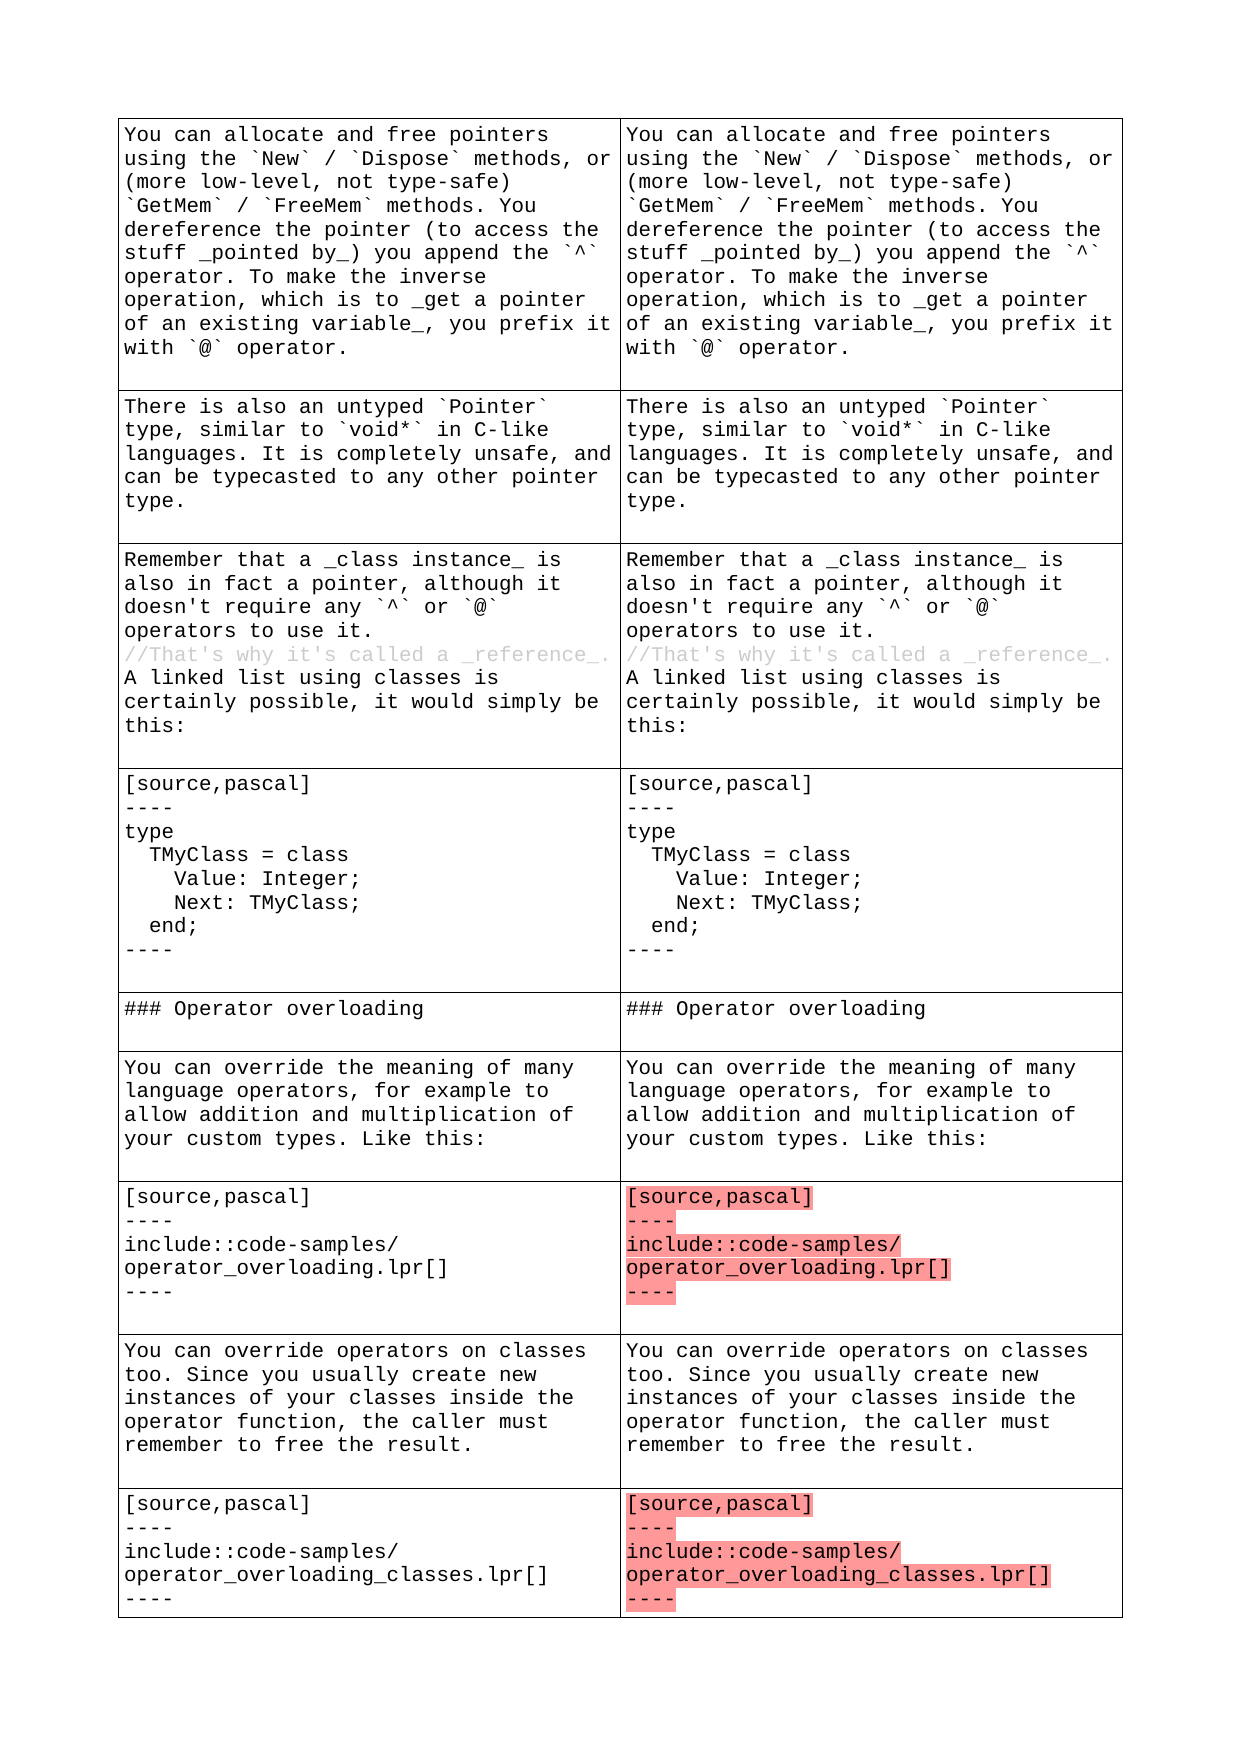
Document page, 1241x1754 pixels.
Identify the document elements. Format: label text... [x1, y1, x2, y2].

table_cell [source,pascal] ---- include::code-samples/operator_overloading_classes.lpr[] ---- [119, 1489, 620, 1617]
table_cell ### Operator overloading [621, 993, 1122, 1051]
table_cell You can override the meaning of many language operators, for example to allow addition and multiplication of your custom types. Like this: [119, 1052, 620, 1181]
table_cell There is also an untyped `Pointer` type, similar to `void*` in C-like languages. It is completely unsafe, and can be typecasted to any other pointer type. [621, 391, 1122, 543]
table_cell [source,pascal] ---- include::code-samples/operator_overloading.lpr[] ---- [621, 1182, 1122, 1334]
table_cell [source,pascal] ---- type TMyClass = class Value: Integer; Next: TMyClass; end; ---- [119, 769, 620, 992]
table_cell ### Operator overloading [119, 993, 620, 1051]
table_cell [source,pascal] ---- type TMyClass = class Value: Integer; Next: TMyClass; end; ---- [621, 769, 1122, 992]
table_cell You can override operators on classes too. Since you usually create new instances of your classes inside the operator function, the caller must remember to free the result. [119, 1335, 620, 1487]
table_cell There is also an untyped `Pointer` type, similar to `void*` in C-like languages. It is completely unsafe, and can be typecasted to any other pointer type. [119, 391, 620, 543]
table_cell You can override operators on classes too. Since you usually create new instances of your classes inside the operator function, the caller must remember to free the result. [621, 1335, 1122, 1487]
table_cell [source,pascal] ---- include::code-samples/operator_overloading_classes.lpr[] ---- [621, 1489, 1122, 1617]
table_cell Remember that a _class instance_ is also in fact a pointer, although it doesn't require any `^` or `@` operators to use it. //That's why it's called a _reference_. A linked list using classes is certainly possible, it would simply be this: [119, 544, 620, 768]
table_cell You can allocate and free pointers using the `New` / `Dispose` methods, or (more low-level, not type-safe) `GetMem` / `FreeMem` methods. You dereference the pointer (to access the stuff _pointed by_) you append the `^` operator. To make the inverse operation, which is to _get a pointer of an existing variable_, you prefix it with `@` operator. [119, 119, 620, 390]
table_cell [source,pascal] ---- include::code-samples/operator_overloading.lpr[] ---- [119, 1182, 620, 1334]
table_cell Remember that a _class instance_ is also in fact a pointer, although it doesn't require any `^` or `@` operators to use it. //That's why it's called a _reference_. A linked list using classes is certainly possible, it would simply be this: [621, 544, 1122, 768]
table_cell You can override the meaning of many language operators, for example to allow addition and multiplication of your custom types. Like this: [621, 1052, 1122, 1181]
table_cell You can allocate and free pointers using the `New` / `Dispose` methods, or (more low-level, not type-safe) `GetMem` / `FreeMem` methods. You dereference the pointer (to access the stuff _pointed by_) you append the `^` operator. To make the inverse operation, which is to _get a pointer of an existing variable_, you prefix it with `@` operator. [621, 119, 1122, 390]
